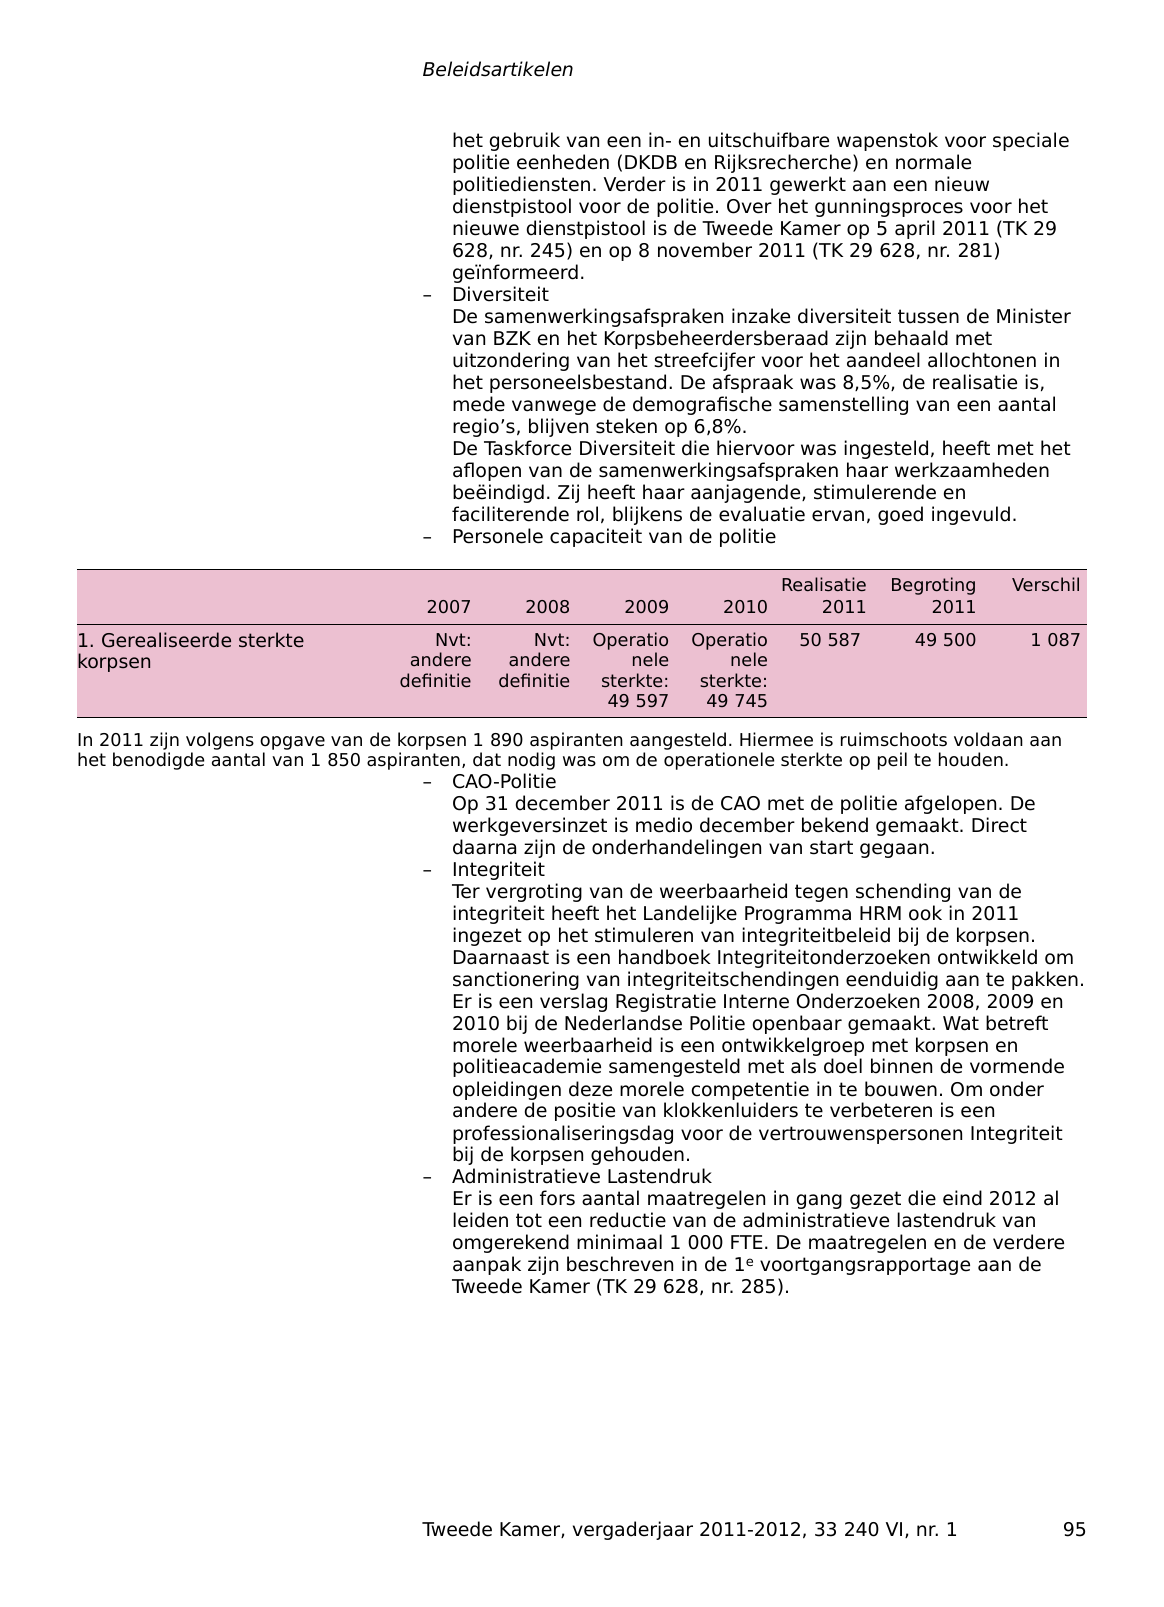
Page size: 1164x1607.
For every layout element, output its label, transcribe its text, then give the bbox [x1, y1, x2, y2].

text De samenwerkingsafspraken inzake diversiteit tussen de Minister van BZK en het Korpsbeheerdersberaad zijn behaald met uitzondering van het streefcijfer voor het aandeel allochtonen in het personeelsbestand. De afspraak was 8,5%, de realisatie is, mede vanwege de demografische samenstelling van een aantal regio’s, blijven steken op 6,8%. [452, 306, 1087, 438]
table_header Realisatie [774, 570, 873, 597]
text Er is een fors aantal maatregelen in gang gezet die eind 2012 al leiden tot een reductie van de administratieve lastendruk van omgerekend minimaal 1 000 FTE. De maatregelen en de verdere aanpak zijn beschreven in de 1e voortgangsrapportage aan de Tweede Kamer (TK 29 628, nr. 285). [452, 1188, 1087, 1298]
table_cell 50 587 [774, 625, 873, 717]
table_cell 2011 [774, 597, 873, 624]
text Op 31 december 2011 is de CAO met de politie afgelopen. De werkgeversinzet is medio december bekend gemaakt. Direct daarna zijn de onderhandelingen van start gegaan. [452, 793, 1087, 859]
table_cell 2008 [478, 597, 576, 624]
table_header Begroting [873, 570, 982, 597]
text – Administratieve Lastendruk [422, 1166, 1087, 1188]
table_cell 2010 [675, 597, 774, 624]
table_header Verschil [982, 570, 1087, 597]
text het gebruik van een in- en uitschuifbare wapenstok voor speciale politie eenheden (DKDB en Rijksrecherche) en normale politiediensten. Verder is in 2011 gewerkt aan een nieuw dienstpistool voor de politie. Over het gunningsproces voor het nieuwe dienstpistool is de Tweede Kamer op 5 april 2011 (TK 29 628, nr. 245) en op 8 november 2011 (TK 29 628, nr. 281) geïnformeerd. [452, 130, 1087, 284]
table_header [675, 570, 774, 597]
table_cell Operationele sterkte: 49 597 [576, 625, 675, 717]
table_cell [982, 597, 1087, 624]
text Ter vergroting van de weerbaarheid tegen schending van de integriteit heeft het Landelijke Programma HRM ook in 2011 ingezet op het stimuleren van integriteitbeleid bij de korpsen. [452, 881, 1087, 947]
text De Taskforce Diversiteit die hiervoor was ingesteld, heeft met het aflopen van de samenwerkingsafspraken haar werkzaamheden beëindigd. Zij heeft haar aanjagende, stimulerende en faciliterende rol, blijkens de evaluatie ervan, goed ingevuld. [452, 438, 1087, 526]
table_cell 1 087 [982, 625, 1087, 717]
table_header [379, 570, 477, 597]
text – Integriteit [422, 859, 1087, 881]
table_header [576, 570, 675, 597]
table_header [478, 570, 576, 597]
text – Personele capaciteit van de politie [422, 526, 1087, 547]
table_cell Nvt: andere definitie [478, 625, 576, 717]
text – CAO-Politie [422, 771, 1087, 793]
table_cell In 2011 zijn volgens opgave van de korpsen 1 890 aspiranten aangesteld. Hiermee is ruimschoots voldaan aan het benodigde aantal van 1 850 aspiranten, dat nodig was om de operationele sterkte op peil te houden. [77, 718, 1087, 771]
table_cell Nvt: andere definitie [379, 625, 477, 717]
table_header [77, 570, 378, 597]
text Daarnaast is een handboek Integriteitonderzoeken ontwikkeld om sanctionering van integriteitschendingen eenduidig aan te pakken. Er is een verslag Registratie Interne Onderzoeken 2008, 2009 en 2010 bij de Nederlandse Politie openbaar gemaakt. Wat betreft morele weerbaarheid is een ontwikkelgroep met korpsen en politieacademie samengesteld met als doel binnen de vormende opleidingen deze morele competentie in te bouwen. Om onder andere de positie van klokkenluiders te verbeteren is een professionaliseringsdag voor de vertrouwenspersonen Integriteit bij de korpsen gehouden. [452, 947, 1087, 1166]
table_cell 2007 [379, 597, 477, 624]
table_cell 2011 [873, 597, 982, 624]
table_cell 1. Gerealiseerde sterkte korpsen [77, 625, 378, 717]
text – Diversiteit [422, 284, 1087, 306]
table_cell 49 500 [873, 625, 982, 717]
table_cell [77, 597, 378, 624]
table_cell 2009 [576, 597, 675, 624]
table_cell Operationele sterkte: 49 745 [675, 625, 774, 717]
